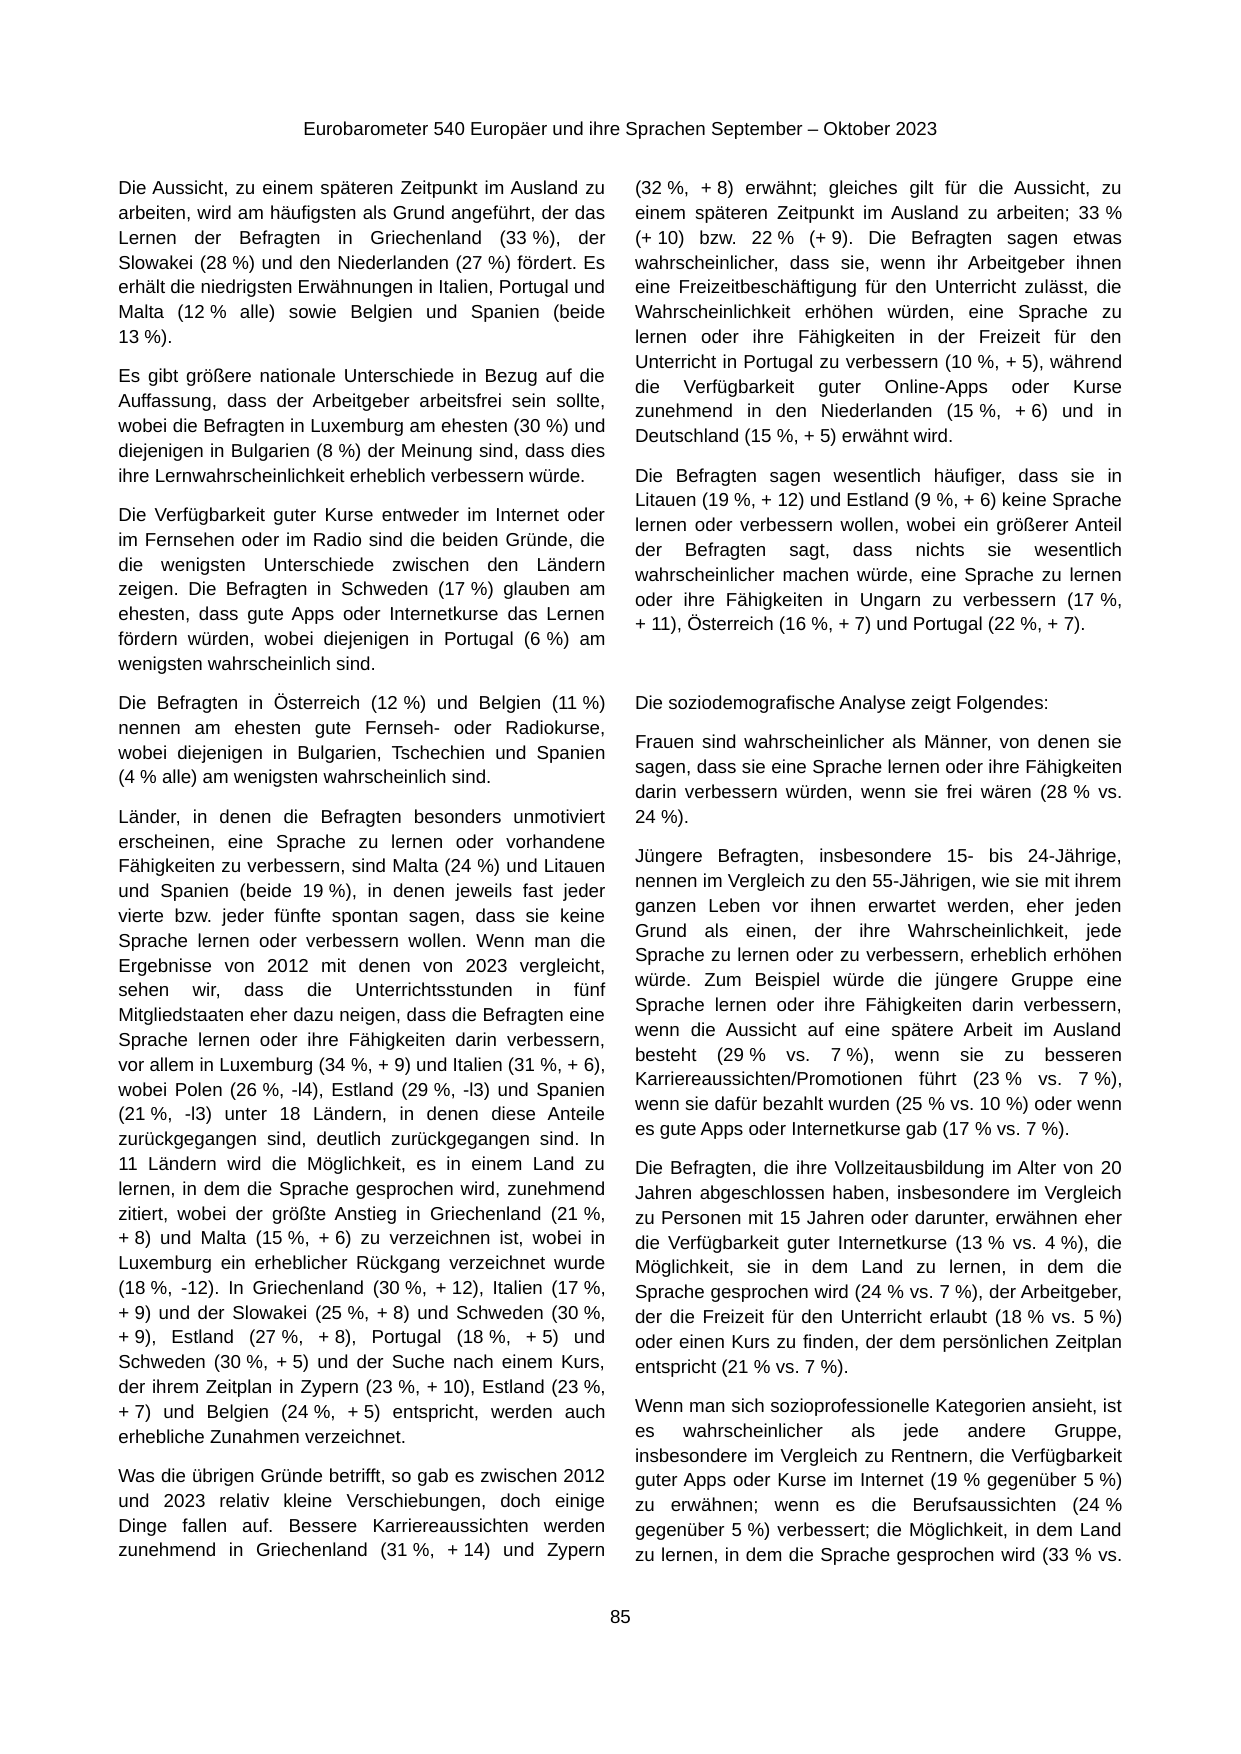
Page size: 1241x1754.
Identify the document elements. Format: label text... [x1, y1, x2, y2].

text Frauen sind wahrscheinlicher als Männer, von denen sie sagen, dass sie eine Sprache lernen oder ihre Fähigkeiten darin verbessern würden, wenn sie frei wären (28 % vs. 24 %). [635, 731, 1122, 827]
text Wenn man sich sozioprofessionelle Kategorien ansieht, ist es wahrscheinlicher als jede andere Gruppe, insbesondere im Vergleich zu Rentnern, die Verfügbarkeit guter Apps oder Kurse im Internet (19 % gegenüber 5 %) zu erwähnen; wenn es die Berufsaussichten (24 % gegenüber 5 %) verbessert; die Möglichkeit, in dem Land zu lernen, in dem die Sprache gesprochen wird (33 % vs. [635, 1395, 1122, 1565]
text Jüngere Befragten, insbesondere 15- bis 24-Jährige, nennen im Vergleich zu den 55-Jährigen, wie sie mit ihrem ganzen Leben vor ihnen erwartet werden, eher jeden Grund als einen, der ihre Wahrscheinlichkeit, jede Sprache zu lernen oder zu verbessern, erheblich erhöhen würde. Zum Beispiel würde die jüngere Gruppe eine Sprache lernen oder ihre Fähigkeiten darin verbessern, wenn die Aussicht auf eine spätere Arbeit im Ausland besteht (29 % vs. 7 %), wenn sie zu besseren Karriereaussichten/Promotionen führt (23 % vs. 7 %), wenn sie dafür bezahlt wurden (25 % vs. 10 %) oder wenn es gute Apps oder Internetkurse gab (17 % vs. 7 %). [635, 845, 1122, 1139]
text (32 %, + 8) erwähnt; gleiches gilt für die Aussicht, zu einem späteren Zeitpunkt im Ausland zu arbeiten; 33 % (+ 10) bzw. 22 % (+ 9). Die Befragten sagen etwas wahrscheinlicher, dass sie, wenn ihr Arbeitgeber ihnen eine Freizeitbeschäftigung für den Unterricht zulässt, die Wahrscheinlichkeit erhöhen würden, eine Sprache zu lernen oder ihre Fähigkeiten in der Freizeit für den Unterricht in Portugal zu verbessern (10 %, + 5), während die Verfügbarkeit guter Online-Apps oder Kurse zunehmend in den Niederlanden (15 %, + 6) und in Deutschland (15 %, + 5) erwähnt wird. [635, 177, 1122, 447]
text Die Verfügbarkeit guter Kurse entweder im Internet oder im Fernsehen oder im Radio sind die beiden Gründe, die die wenigsten Unterschiede zwischen den Ländern zeigen. Die Befragten in Schweden (17 %) glauben am ehesten, dass gute Apps oder Internetkurse das Lernen fördern würden, wobei diejenigen in Portugal (6 %) am wenigsten wahrscheinlich sind. [118, 504, 605, 674]
text Die Aussicht, zu einem späteren Zeitpunkt im Ausland zu arbeiten, wird am häufigsten als Grund angeführt, der das Lernen der Befragten in Griechenland (33 %), der Slowakei (28 %) und den Niederlanden (27 %) fördert. Es erhält die niedrigsten Erwähnungen in Italien, Portugal und Malta (12 % alle) sowie Belgien und Spanien (beide 13 %). [118, 177, 605, 347]
text Die soziodemografische Analyse zeigt Folgendes: [635, 692, 1122, 713]
text Es gibt größere nationale Unterschiede in Bezug auf die Auffassung, dass der Arbeitgeber arbeitsfrei sein sollte, wobei die Befragten in Luxemburg am ehesten (30 %) und diejenigen in Bulgarien (8 %) der Meinung sind, dass dies ihre Lernwahrscheinlichkeit erheblich verbessern würde. [118, 365, 605, 486]
text Die Befragten sagen wesentlich häufiger, dass sie in Litauen (19 %, + 12) und Estland (9 %, + 6) keine Sprache lernen oder verbessern wollen, wobei ein größerer Anteil der Befragten sagt, dass nichts sie wesentlich wahrscheinlicher machen würde, eine Sprache zu lernen oder ihre Fähigkeiten in Ungarn zu verbessern (17 %, + 11), Österreich (16 %, + 7) und Portugal (22 %, + 7). [635, 464, 1122, 635]
text Die Befragten, die ihre Vollzeitausbildung im Alter von 20 Jahren abgeschlossen haben, insbesondere im Vergleich zu Personen mit 15 Jahren oder darunter, erwähnen eher die Verfügbarkeit guter Internetkurse (13 % vs. 4 %), die Möglichkeit, sie in dem Land zu lernen, in dem die Sprache gesprochen wird (24 % vs. 7 %), der Arbeitgeber, der die Freizeit für den Unterricht erlaubt (18 % vs. 5 %) oder einen Kurs zu finden, der dem persönlichen Zeitplan entspricht (21 % vs. 7 %). [635, 1157, 1122, 1377]
text Länder, in denen die Befragten besonders unmotiviert erscheinen, eine Sprache zu lernen oder vorhandene Fähigkeiten zu verbessern, sind Malta (24 %) und Litauen und Spanien (beide 19 %), in denen jeweils fast jeder vierte bzw. jeder fünfte spontan sagen, dass sie keine Sprache lernen oder verbessern wollen. Wenn man die Ergebnisse von 2012 mit denen von 2023 vergleicht, sehen wir, dass die Unterrichtsstunden in fünf Mitgliedstaaten eher dazu neigen, dass die Befragten eine Sprache lernen oder ihre Fähigkeiten darin verbessern, vor allem in Luxemburg (34 %, + 9) und Italien (31 %, + 6), wobei Polen (26 %, -l4), Estland (29 %, -l3) und Spanien (21 %, -l3) unter 18 Ländern, in denen diese Anteile zurückgegangen sind, deutlich zurückgegangen sind. In 11 Ländern wird die Möglichkeit, es in einem Land zu lernen, in dem die Sprache gesprochen wird, zunehmend zitiert, wobei der größte Anstieg in Griechenland (21 %, + 8) und Malta (15 %, + 6) zu verzeichnen ist, wobei in Luxemburg ein erheblicher Rückgang verzeichnet wurde (18 %, -12). In Griechenland (30 %, + 12), Italien (17 %, + 9) und der Slowakei (25 %, + 8) und Schweden (30 %, + 9), Estland (27 %, + 8), Portugal (18 %, + 5) und Schweden (30 %, + 5) und der Suche nach einem Kurs, der ihrem Zeitplan in Zypern (23 %, + 10), Estland (23 %, + 7) und Belgien (24 %, + 5) entspricht, werden auch erhebliche Zunahmen verzeichnet. [118, 806, 605, 1447]
text Was die übrigen Gründe betrifft, so gab es zwischen 2012 und 2023 relativ kleine Verschiebungen, doch einige Dinge fallen auf. Bessere Karriereaussichten werden zunehmend in Griechenland (31 %, + 14) und Zypern [118, 1465, 605, 1561]
text Die Befragten in Österreich (12 %) und Belgien (11 %) nennen am ehesten gute Fernseh- oder Radiokurse, wobei diejenigen in Bulgarien, Tschechien und Spanien (4 % alle) am wenigsten wahrscheinlich sind. [118, 692, 605, 788]
